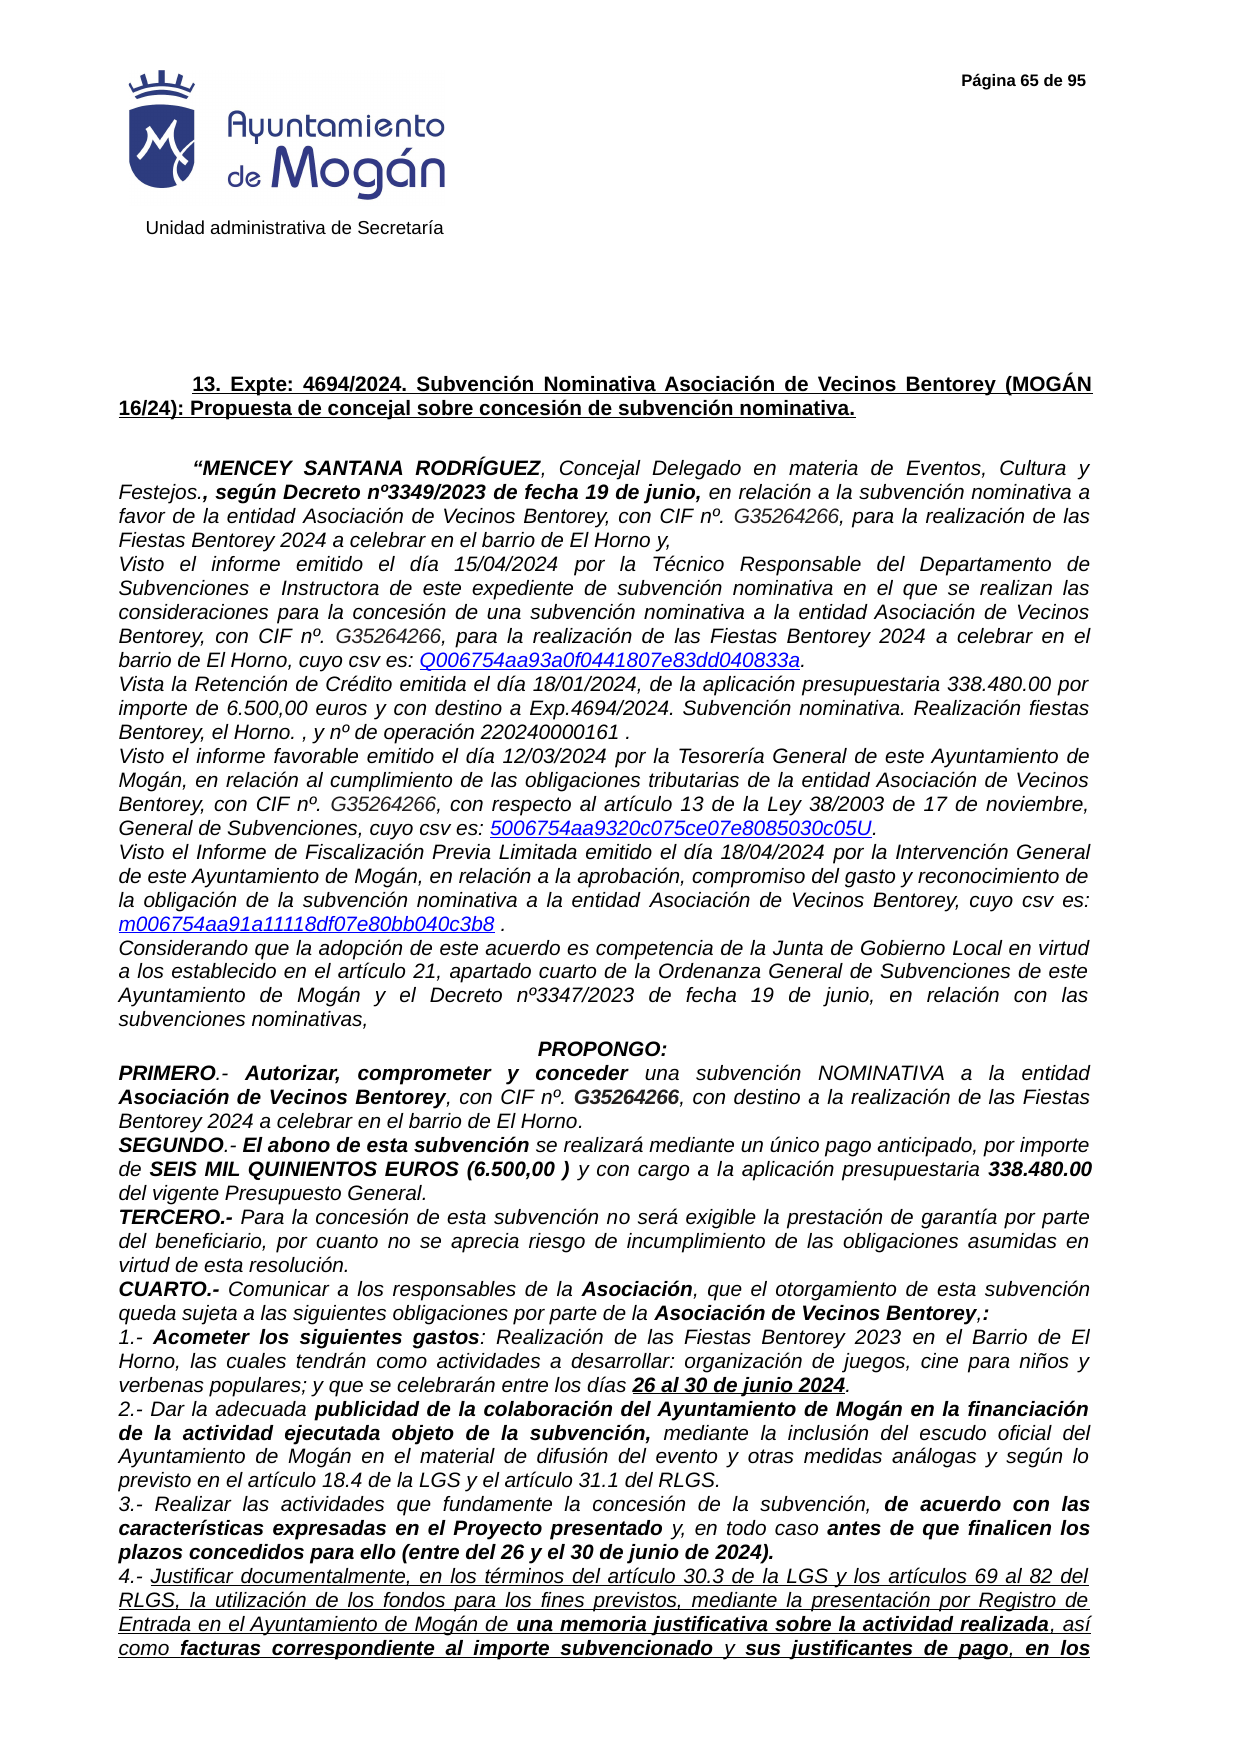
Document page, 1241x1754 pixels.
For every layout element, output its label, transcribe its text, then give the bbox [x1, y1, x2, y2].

text 13. Expte: 4694/2024. Subvención Nominativa Asociación de Vecinos Bentorey (MOGÁN 16/24): Propuesta de concejal sobre concesión de subvención nominativa. [118, 372, 1092, 420]
text PROPONGO: [118, 1037, 1092, 1061]
text 2.- Dar la adecuada publicidad de la colaboración del Ayuntamiento de Mogán en la financiación de la actividad ejecutada objeto de la subvención, mediante la inclusión del escudo oficial del Ayuntamiento de Mogán en el material de difusión del evento y otras medidas análogas y según lo previsto en el artículo 18.4 de la LGS y el artículo 31.1 del RLGS. [118, 1396, 1092, 1492]
text CUARTO.- Comunicar a los responsables de la Asociación, que el otorgamiento de esta subvención queda sujeta a las siguientes obligaciones por parte de la Asociación de Vecinos Bentorey,: [118, 1277, 1092, 1324]
text TERCERO.- Para la concesión de esta subvención no será exigible la prestación de garantía por parte del beneficiario, por cuanto no se aprecia riesgo de incumplimiento de las obligaciones asumidas en virtud de esta resolución. [118, 1205, 1092, 1277]
text Visto el informe favorable emitido el día 12/03/2024 por la Tesorería General de este Ayuntamiento de Mogán, en relación al cumplimiento de las obligaciones tributarias de la entidad Asociación de Vecinos Bentorey, con CIF nº. G35264266, con respecto al artículo 13 de la Ley 38/2003 de 17 de noviembre, General de Subvenciones, cuyo csv es: 5006754aa9320c075ce07e8085030c05U. [118, 744, 1092, 839]
text “MENCEY SANTANA RODRÍGUEZ, Concejal Delegado en materia de Eventos, Cultura y Festejos., según Decreto nº3349/2023 de fecha 19 de junio, en relación a la subvención nominativa a favor de la entidad Asociación de Vecinos Bentorey, con CIF nº. G35264266, para la realización de las Fiestas Bentorey 2024 a celebrar en el barrio de El Horno y, [118, 456, 1092, 552]
text PRIMERO.- Autorizar, comprometer y conceder una subvención NOMINATIVA a la entidad Asociación de Vecinos Bentorey, con CIF nº. G35264266, con destino a la realización de las Fiestas Bentorey 2024 a celebrar en el barrio de El Horno. [118, 1061, 1092, 1133]
text Visto el Informe de Fiscalización Previa Limitada emitido el día 18/04/2024 por la Intervención General de este Ayuntamiento de Mogán, en relación a la aprobación, compromiso del gasto y reconocimiento de la obligación de la subvención nominativa a la entidad Asociación de Vecinos Bentorey, cuyo csv es: m006754aa91a11118df07e80bb040c3b8 . [118, 839, 1092, 935]
text SEGUNDO.- El abono de esta subvención se realizará mediante un único pago anticipado, por importe de SEIS MIL QUINIENTOS EUROS (6.500,00 ) y con cargo a la aplicación presupuestaria 338.480.00 del vigente Presupuesto General. [118, 1133, 1092, 1205]
text Visto el informe emitido el día 15/04/2024 por la Técnico Responsable del Departamento de Subvenciones e Instructora de este expediente de subvención nominativa en el que se realizan las consideraciones para la concesión de una subvención nominativa a la entidad Asociación de Vecinos Bentorey, con CIF nº. G35264266, para la realización de las Fiestas Bentorey 2024 a celebrar en el barrio de El Horno, cuyo csv es: Q006754aa93a0f0441807e83dd040833a. [118, 552, 1092, 672]
text 3.- Realizar las actividades que fundamente la concesión de la subvención, de acuerdo con las características expresadas en el Proyecto presentado y, en todo caso antes de que finalicen los plazos concedidos para ello (entre del 26 y el 30 de junio de 2024). [118, 1492, 1092, 1564]
picture [128, 70, 445, 206]
text Considerando que la adopción de este acuerdo es competencia de la Junta de Gobierno Local en virtud a los establecido en el artículo 21, apartado cuarto de la Ordenanza General de Subvenciones de este Ayuntamiento de Mogán y el Decreto nº3347/2023 de fecha 19 de junio, en relación con las subvenciones nominativas, [118, 935, 1092, 1031]
text Vista la Retención de Crédito emitida el día 18/01/2024, de la aplicación presupuestaria 338.480.00 por importe de 6.500,00 euros y con destino a Exp.4694/2024. Subvención nominativa. Realización fiestas Bentorey, el Horno. , y nº de operación 220240000161 . [118, 672, 1092, 744]
text 4.- Justificar documentalmente, en los términos del artículo 30.3 de la LGS y los artículos 69 al 82 del RLGS, la utilización de los fondos para los fines previstos, mediante la presentación por Registro de Entrada en el Ayuntamiento de Mogán de una memoria justificativa sobre la actividad realizada, así como facturas correspondiente al importe subvencionado y sus justificantes de pago, en los [118, 1564, 1092, 1660]
text 1.- Acometer los siguientes gastos: Realización de las Fiestas Bentorey 2023 en el Barrio de El Horno, las cuales tendrán como actividades a desarrollar: organización de juegos, cine para niños y verbenas populares; y que se celebrarán entre los días 26 al 30 de junio 2024. [118, 1324, 1092, 1396]
